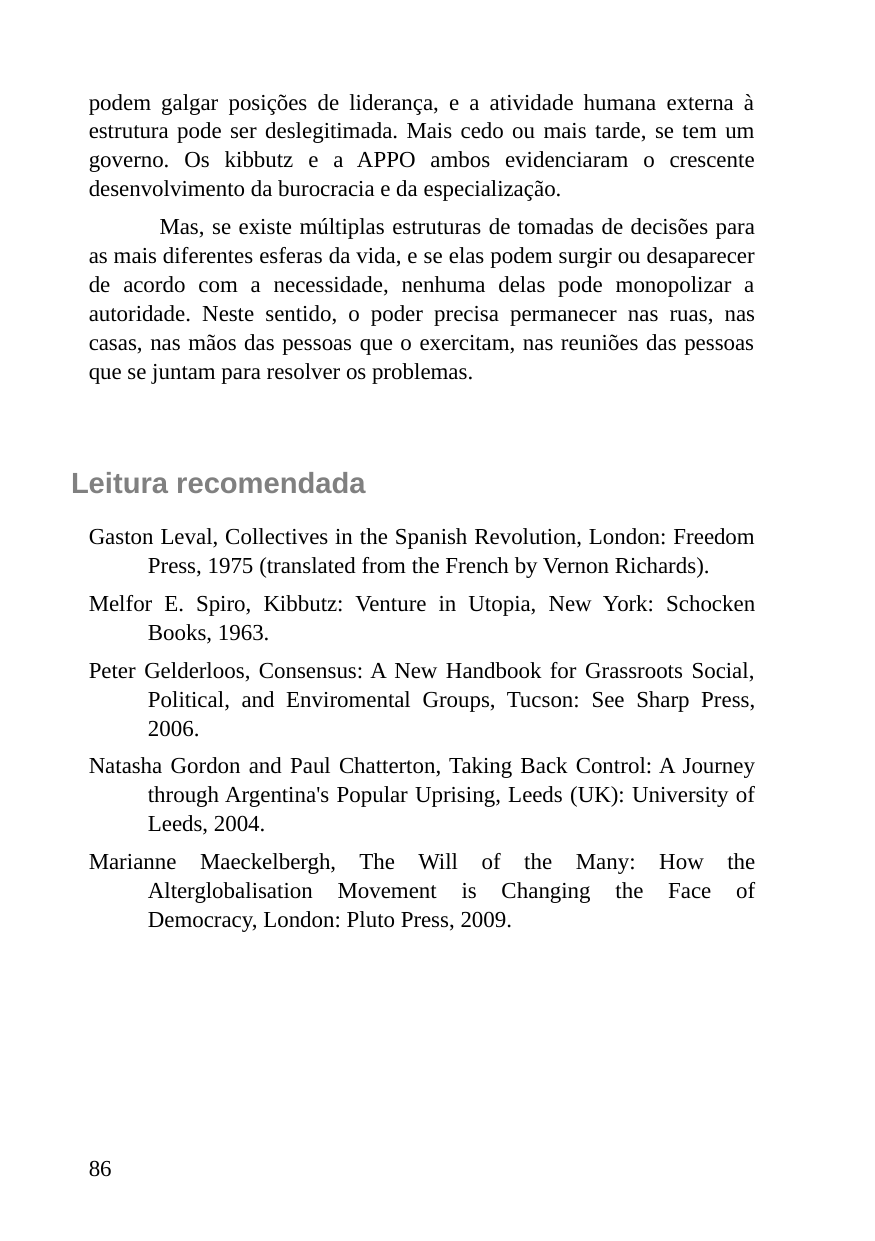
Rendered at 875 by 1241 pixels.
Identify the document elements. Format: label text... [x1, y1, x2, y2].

text Peter Gelderloos, Consensus: A New Handbook for Grassroots Social, Political, and Enviromental Groups, Tucson: See Sharp Press, 2006. [88, 657, 756, 741]
text Gaston Leval, Collectives in the Spanish Revolution, London: Freedom Press, 1975 (translated from the French by Vernon Richards). [88, 523, 756, 579]
text Mas, se existe múltiplas estruturas de tomadas de decisões para as mais diferentes esferas da vida, e se elas podem surgir ou desaparecer de acordo com a necessidade, nenhuma delas pode monopolizar a autoridade. Neste sentido, o poder precisa permanecer nas ruas, nas casas, nas mãos das pessoas que o exercitam, nas reuniões das pessoas que se juntam para resolver os problemas. [88, 213, 756, 384]
text Marianne Maeckelbergh, The Will of the Many: How the Alterglobalisation Movement is Changing the Face of Democracy, London: Pluto Press, 2009. [88, 848, 756, 933]
subtitle Leitura recomendada [71, 466, 579, 500]
text podem galgar posições de liderança, e a atividade humana externa à estrutura pode ser deslegitimada. Mais cedo ou mais tarde, se tem um governo. Os kibbutz e a APPO ambos evidenciaram o crescente desenvolvimento da burocracia e da especialização. [88, 88, 756, 202]
text Melfor E. Spiro, Kibbutz: Venture in Utopia, New York: Schocken Books, 1963. [88, 590, 756, 645]
text Natasha Gordon and Paul Chatterton, Taking Back Control: A Journey through Argentina's Popular Uprising, Leeds (UK): University of Leeds, 2004. [88, 753, 756, 837]
